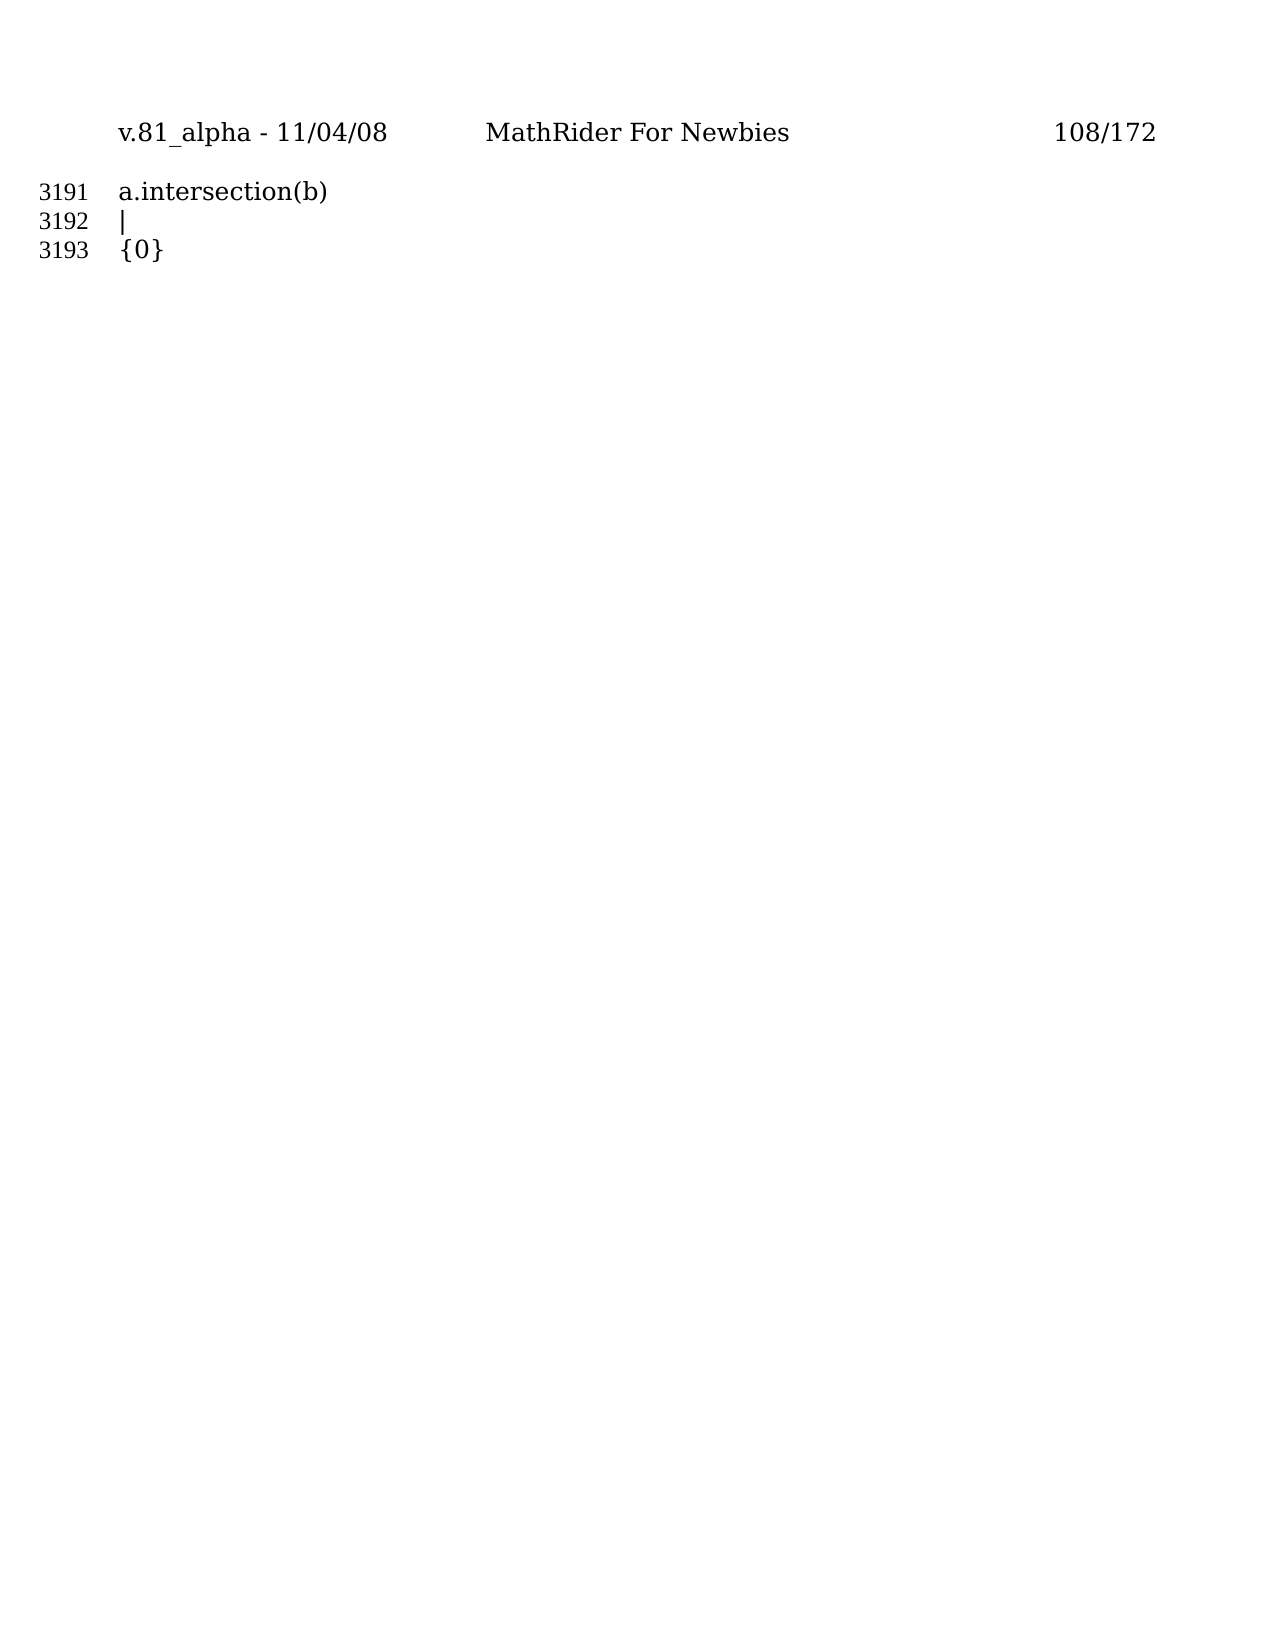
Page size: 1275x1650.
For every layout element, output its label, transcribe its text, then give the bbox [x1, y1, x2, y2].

text | [118, 206, 1157, 235]
text a.intersection(b) [118, 177, 1157, 206]
text {0} [118, 235, 1157, 264]
